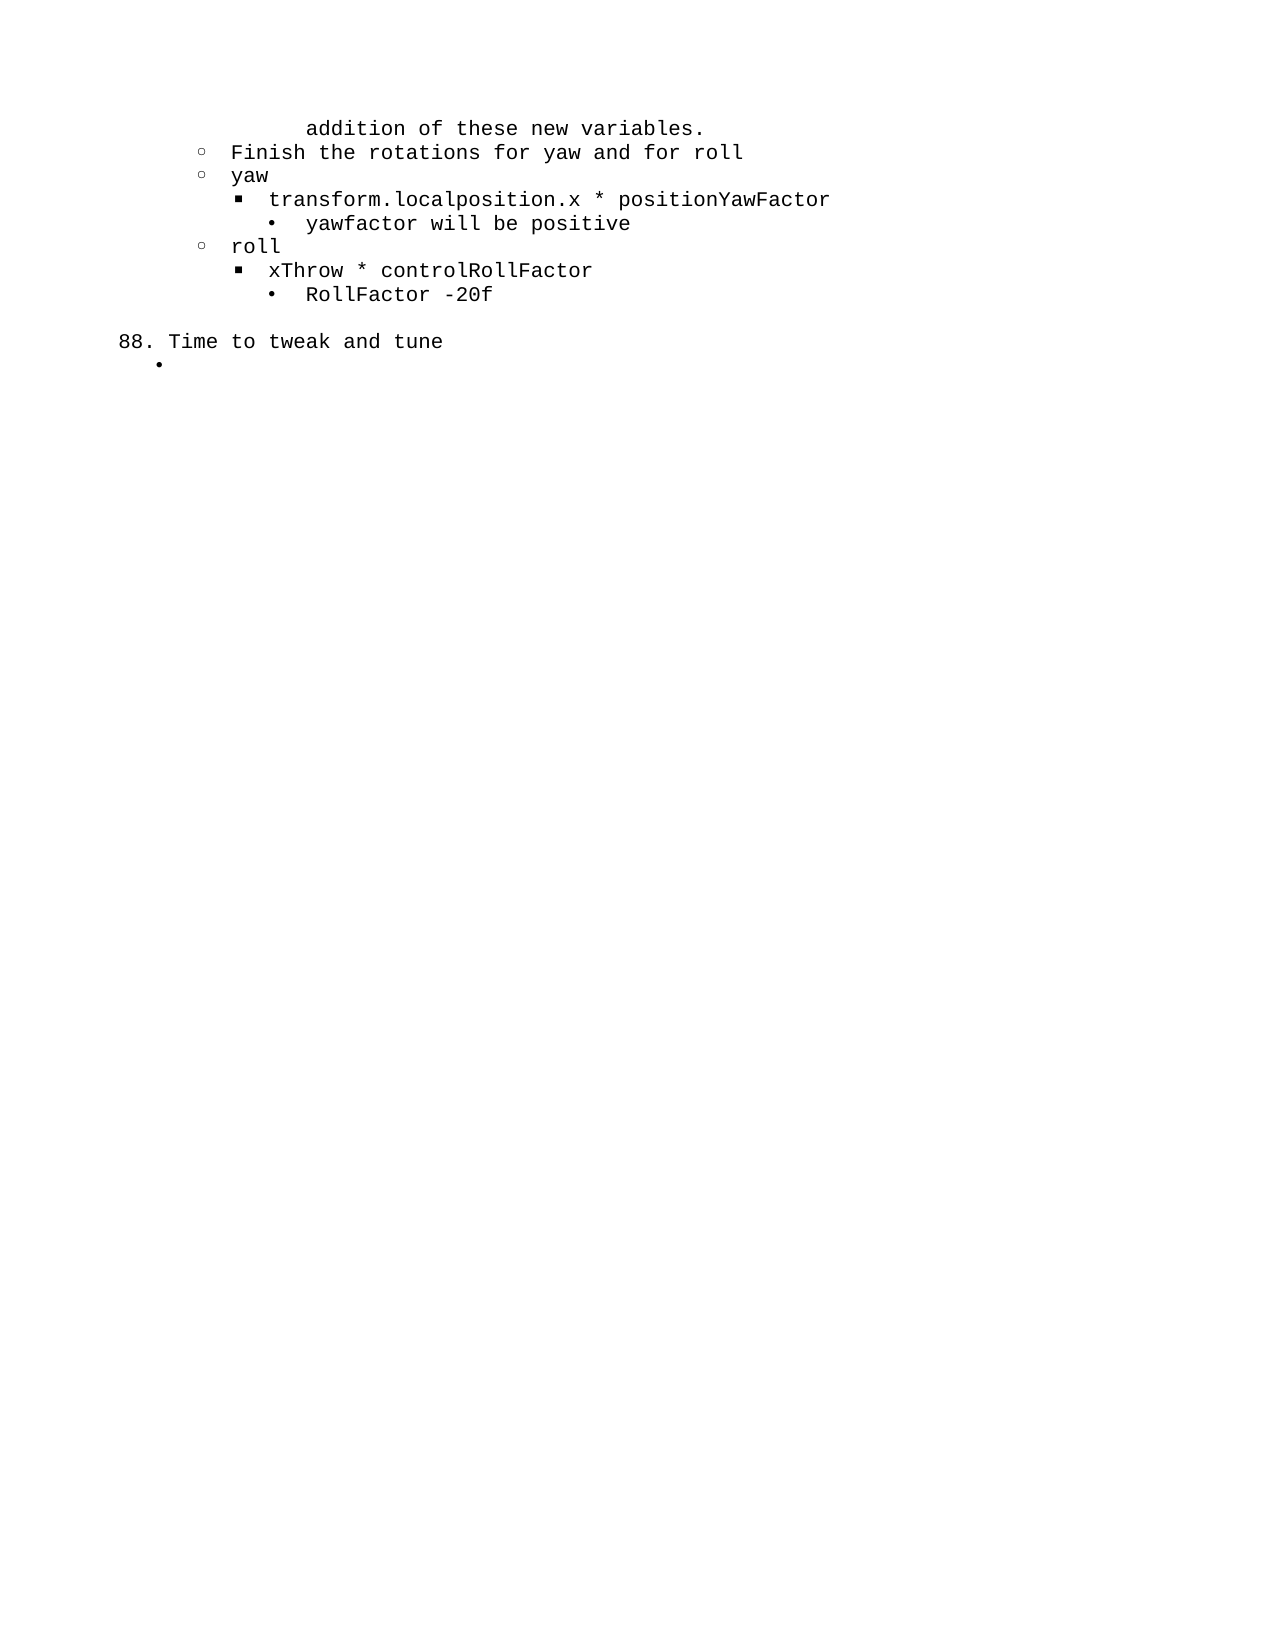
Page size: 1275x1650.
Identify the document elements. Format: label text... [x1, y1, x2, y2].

list transform.localposition.x * positionYawFactor [231, 189, 1157, 213]
list yawfactor will be positive [268, 213, 1157, 236]
text 88. Time to tweak and tune [118, 331, 1157, 354]
list addition of these new variables. [268, 118, 1157, 142]
list xThrow * controlRollFactor [231, 260, 1157, 284]
list yaw [193, 165, 1157, 189]
list Finish the rotations for yaw and for roll [193, 142, 1157, 165]
list RollFactor -20f [268, 284, 1157, 307]
list roll [193, 236, 1157, 260]
